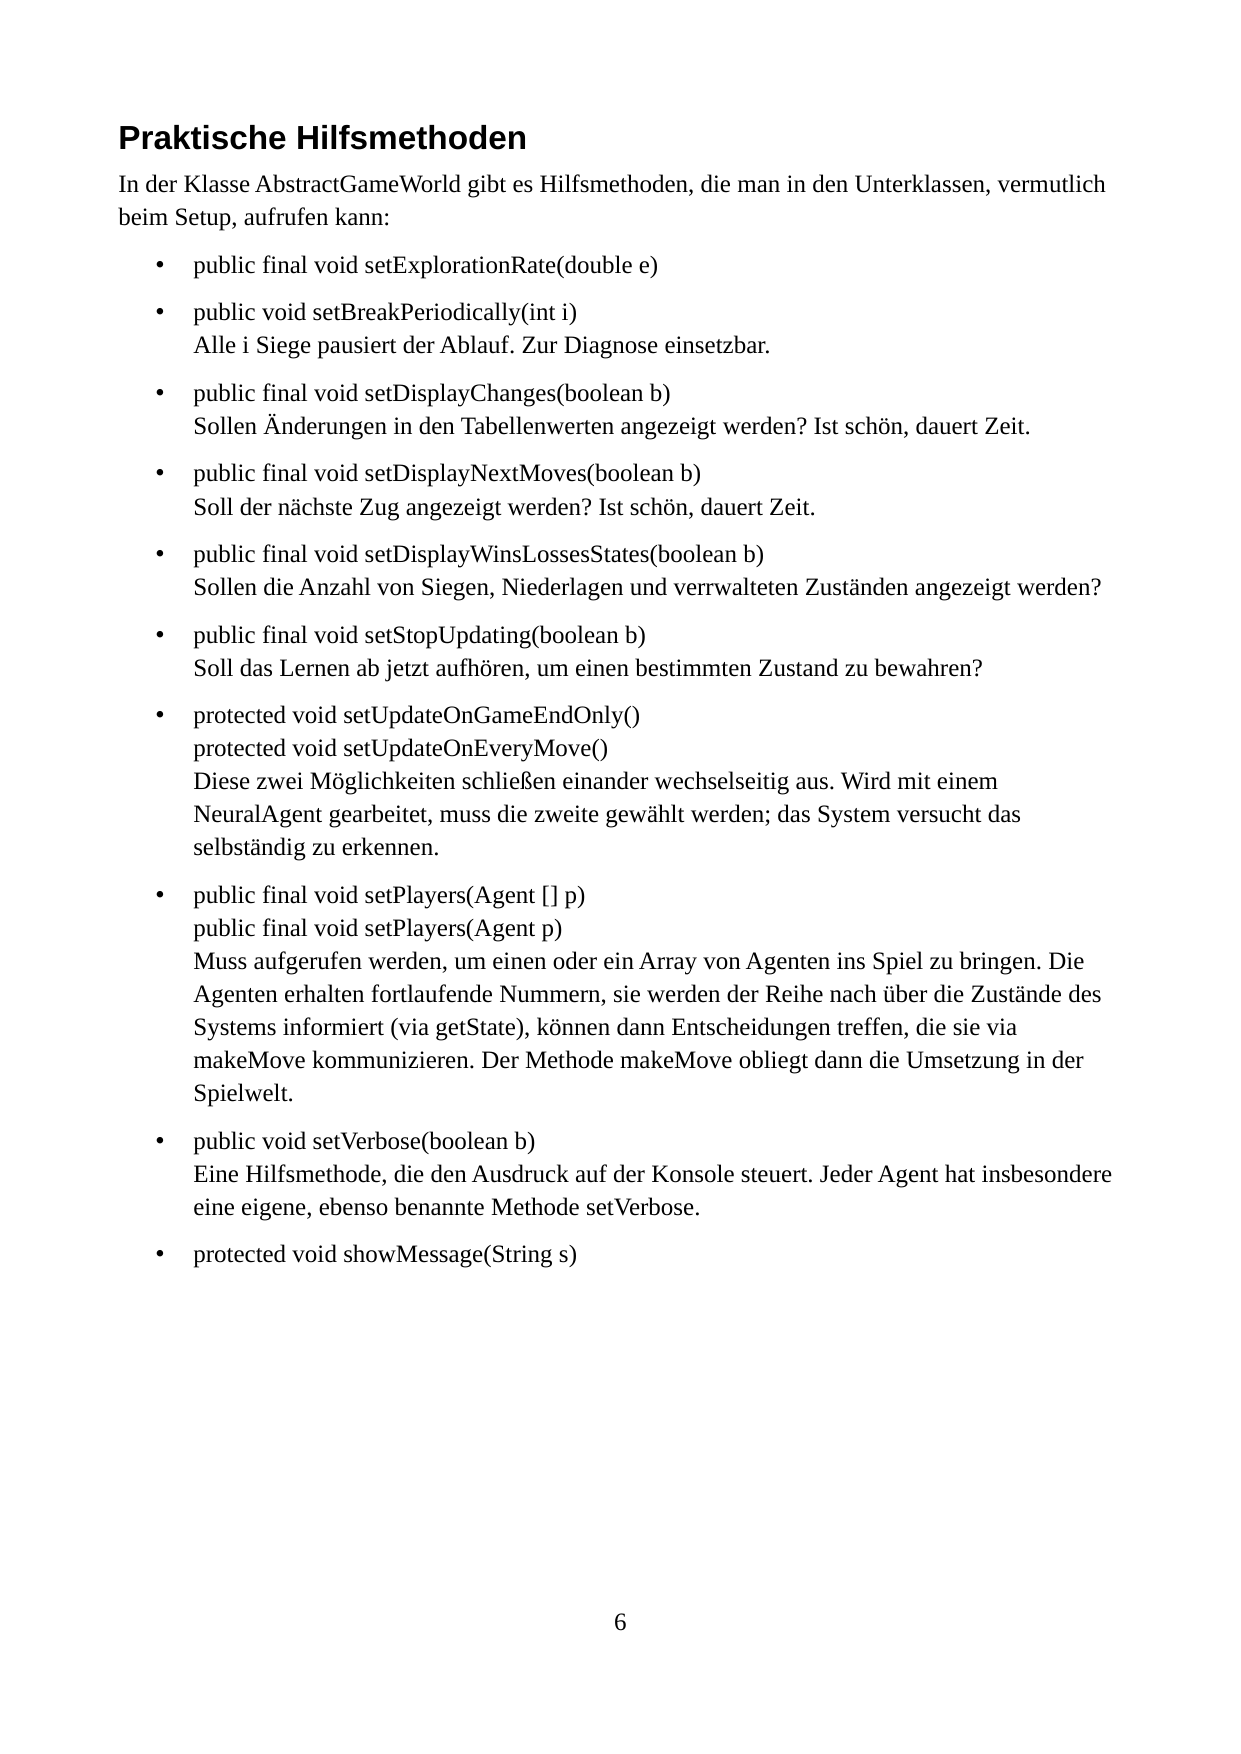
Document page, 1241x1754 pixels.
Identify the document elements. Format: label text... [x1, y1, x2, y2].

list public final void setDisplayNextMoves(boolean b) Soll der nächste Zug angezeigt werden? Ist schön, dauert Zeit. [156, 458, 1122, 520]
list public final void setPlayers(Agent [] p) public final void setPlayers(Agent p) Muss aufgerufen werden, um einen oder ein Array von Agenten ins Spiel zu bringen. Die Agenten erhalten fortlaufende Nummern, sie werden der Reihe nach über die Zustände des Systems informiert (via getState), können dann Entscheidungen treffen, die sie via makeMove kommunizieren. Der Methode makeMove obliegt dann die Umsetzung in der Spielwelt. [156, 880, 1122, 1107]
list public final void setDisplayChanges(boolean b) Sollen Änderungen in den Tabellenwerten angezeigt werden? Ist schön, dauert Zeit. [156, 378, 1122, 440]
text In der Klasse AbstractGameWorld gibt es Hilfsmethoden, die man in den Unterklassen, vermutlich beim Setup, aufrufen kann: [118, 169, 1122, 231]
list public final void setExplorationRate(double e) [156, 250, 1122, 278]
list protected void showMessage(String s) [156, 1239, 1122, 1268]
subtitle Praktische Hilfsmethoden [118, 118, 1122, 157]
list public void setVerbose(boolean b) Eine Hilfsmethode, die den Ausdruck auf der Konsole steuert. Jeder Agent hat insbesondere eine eigene, ebenso benannte Methode setVerbose. [156, 1126, 1122, 1221]
list public final void setStopUpdating(boolean b) Soll das Lernen ab jetzt aufhören, um einen bestimmten Zustand zu bewahren? [156, 620, 1122, 682]
list public void setBreakPeriodically(int i) Alle i Siege pausiert der Ablauf. Zur Diagnose einsetzbar. [156, 297, 1122, 359]
list protected void setUpdateOnGameEndOnly() protected void setUpdateOnEveryMove() Diese zwei Möglichkeiten schließen einander wechselseitig aus. Wird mit einem NeuralAgent gearbeitet, muss die zweite gewählt werden; das System versucht das selbständig zu erkennen. [156, 700, 1122, 861]
list public final void setDisplayWinsLossesStates(boolean b) Sollen die Anzahl von Siegen, Niederlagen und verrwalteten Zuständen angezeigt werden? [156, 539, 1122, 601]
